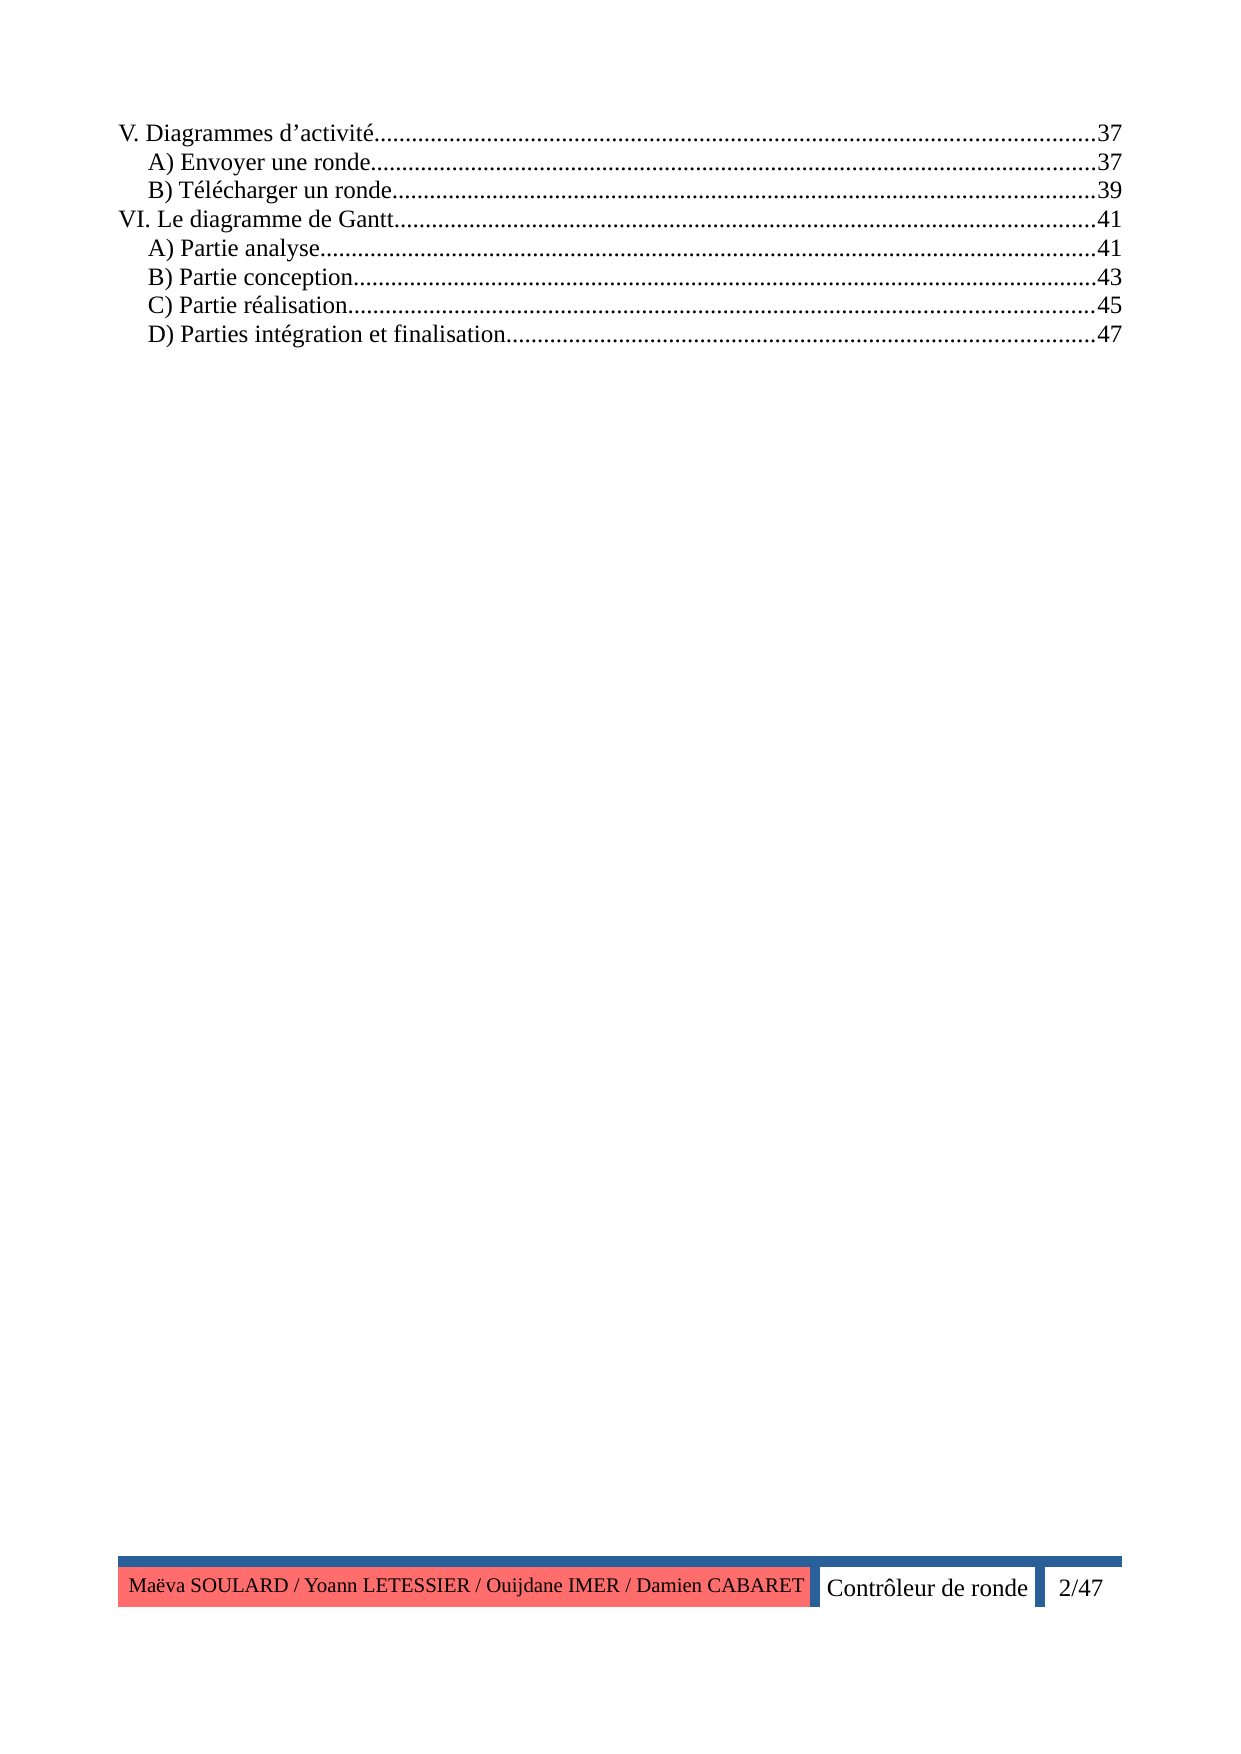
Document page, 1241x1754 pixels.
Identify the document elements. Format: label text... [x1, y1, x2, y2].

text A) Envoyer une ronde 37 [148, 147, 1122, 176]
text C) Partie réalisation 45 [148, 291, 1122, 319]
text D) Parties intégration et finalisation 47 [148, 319, 1122, 348]
text A) Partie analyse 41 [148, 233, 1122, 262]
text V. Diagrammes d’activité 37 [118, 118, 1122, 147]
text B) Partie conception 43 [148, 262, 1122, 291]
text VI. Le diagramme de Gantt 41 [118, 204, 1122, 233]
text B) Télécharger un ronde 39 [148, 176, 1122, 204]
